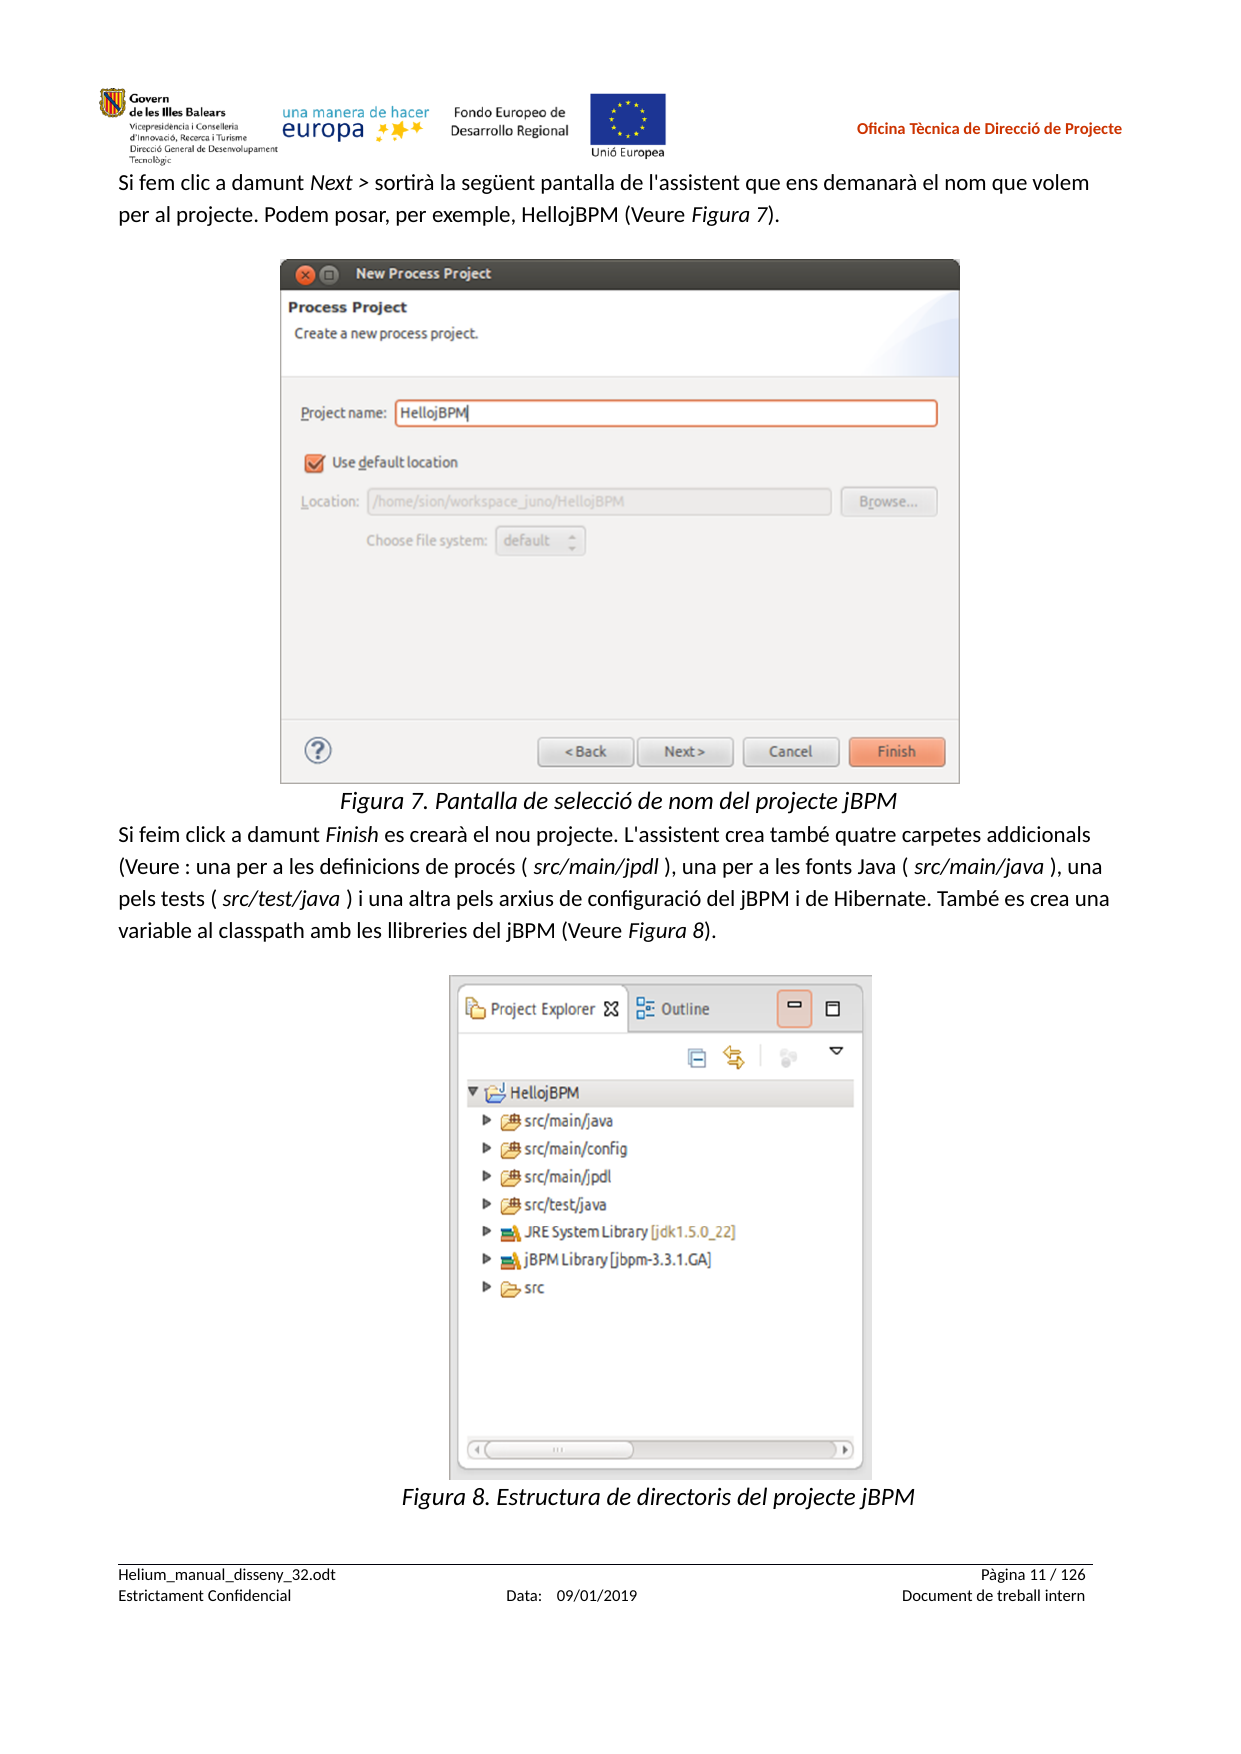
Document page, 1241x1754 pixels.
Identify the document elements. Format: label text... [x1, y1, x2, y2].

picture [447, 973, 873, 1481]
text Si fem clic a damunt Next > sortirà la següent pantalla de l'assistent que ens demanarà el nom que volem per al projecte. Podem posar, per exemple, HellojBPM (Veure Figura 7). [118, 168, 1122, 228]
text Figura 7. Pantalla de selecció de nom del projecte jBPM [279, 786, 962, 816]
picture [99, 87, 668, 166]
text Figura 8. Estructura de directoris del projecte jBPM [364, 1481, 955, 1511]
picture [278, 257, 962, 786]
text Si feim click a damunt Finish es crearà el nou projecte. L'assistent crea també quatre carpetes addicionals (Veure : una per a les definicions de procés ( src/main/jpdl ), una per a les fonts Java ( src/main/java ), una pels tests ( src/test/java ) i una altra pels arxius de configuració del jBPM i de Hibernate. També es crea una variable al classpath amb les llibreries del jBPM (Veure Figura 8). [118, 245, 1122, 944]
